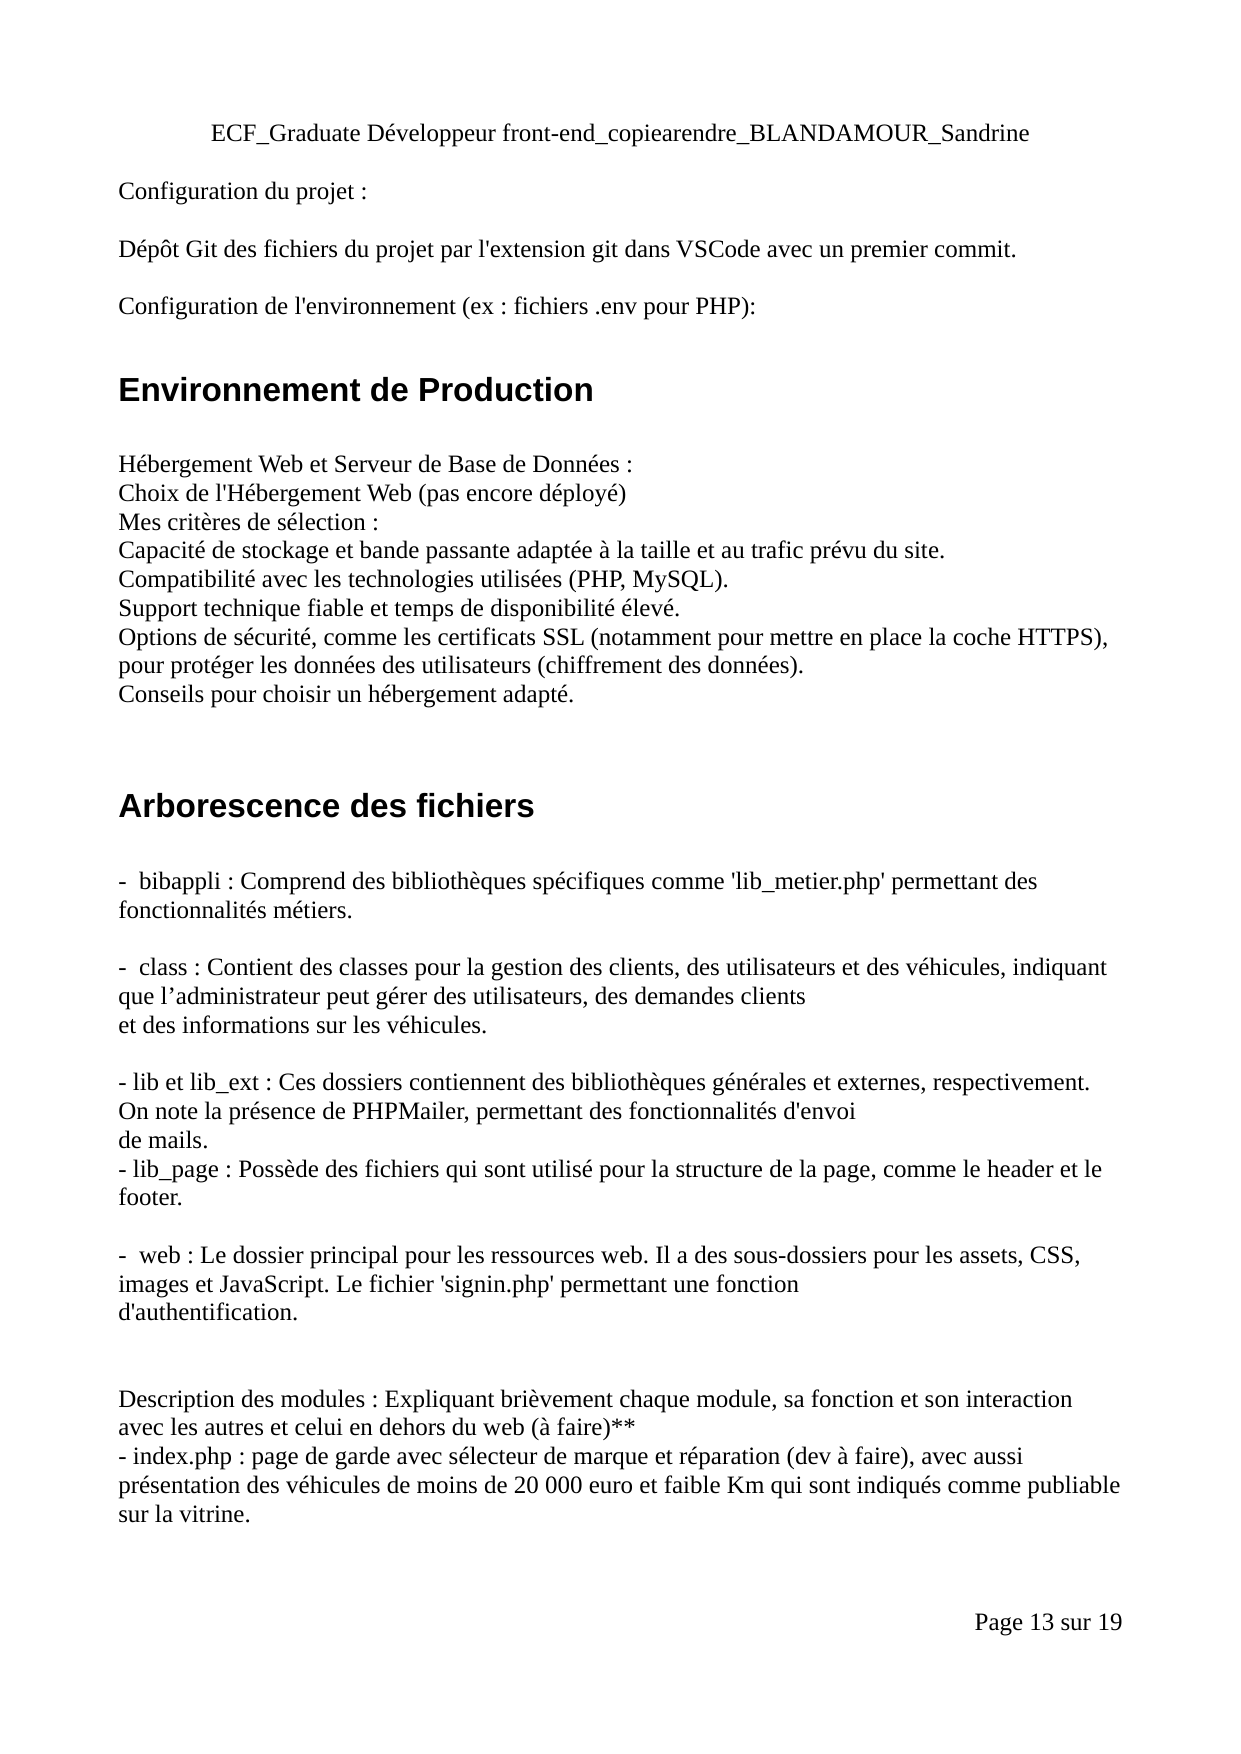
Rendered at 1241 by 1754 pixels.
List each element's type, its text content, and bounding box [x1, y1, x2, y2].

text Capacité de stockage et bande passante adaptée à la taille et au trafic prévu du site. [118, 536, 1122, 564]
text - lib et lib_ext : Ces dossiers contiennent des bibliothèques générales et externes, respectivement. On note la présence de PHPMailer, permettant des fonctionnalités d'envoi [118, 1067, 1122, 1125]
text Configuration du projet : [118, 176, 1122, 205]
text et des informations sur les véhicules. [118, 1010, 1122, 1039]
text - index.php : page de garde avec sélecteur de marque et réparation (dev à faire), avec aussi présentation des véhicules de moins de 20 000 euro et faible Km qui sont indiqués comme publiable sur la vitrine. [118, 1441, 1122, 1527]
text d'authentification. [118, 1297, 1122, 1326]
text - lib_page : Possède des fichiers qui sont utilisé pour la structure de la page, comme le header et le footer. [118, 1154, 1122, 1211]
subtitle Arborescence des fichiers [118, 786, 1122, 825]
text Conseils pour choisir un hébergement adapté. [118, 679, 1122, 708]
text Support technique fiable et temps de disponibilité élevé. [118, 593, 1122, 622]
text Mes critères de sélection : [118, 507, 1122, 536]
text Options de sécurité, comme les certificats SSL (notamment pour mettre en place la coche HTTPS), pour protéger les données des utilisateurs (chiffrement des données). [118, 622, 1122, 679]
text Hébergement Web et Serveur de Base de Données : [118, 449, 1122, 478]
text Configuration de l'environnement (ex : fichiers .env pour PHP): [118, 291, 1122, 320]
text Dépôt Git des fichiers du projet par l'extension git dans VSCode avec un premier commit. [118, 234, 1122, 263]
text - class : Contient des classes pour la gestion des clients, des utilisateurs et des véhicules, indiquant que l’administrateur peut gérer des utilisateurs, des demandes clients [118, 952, 1122, 1010]
text Choix de l'Hébergement Web (pas encore déployé) [118, 478, 1122, 507]
text de mails. [118, 1125, 1122, 1154]
text - web : Le dossier principal pour les ressources web. Il a des sous-dossiers pour les assets, CSS, images et JavaScript. Le fichier 'signin.php' permettant une fonction [118, 1240, 1122, 1297]
subtitle Environnement de Production [118, 370, 1122, 408]
text Compatibilité avec les technologies utilisées (PHP, MySQL). [118, 564, 1122, 593]
text - bibappli : Comprend des bibliothèques spécifiques comme 'lib_metier.php' permettant des fonctionnalités métiers. [118, 866, 1122, 924]
text Description des modules : Expliquant brièvement chaque module, sa fonction et son interaction avec les autres et celui en dehors du web (à faire)** [118, 1384, 1122, 1441]
